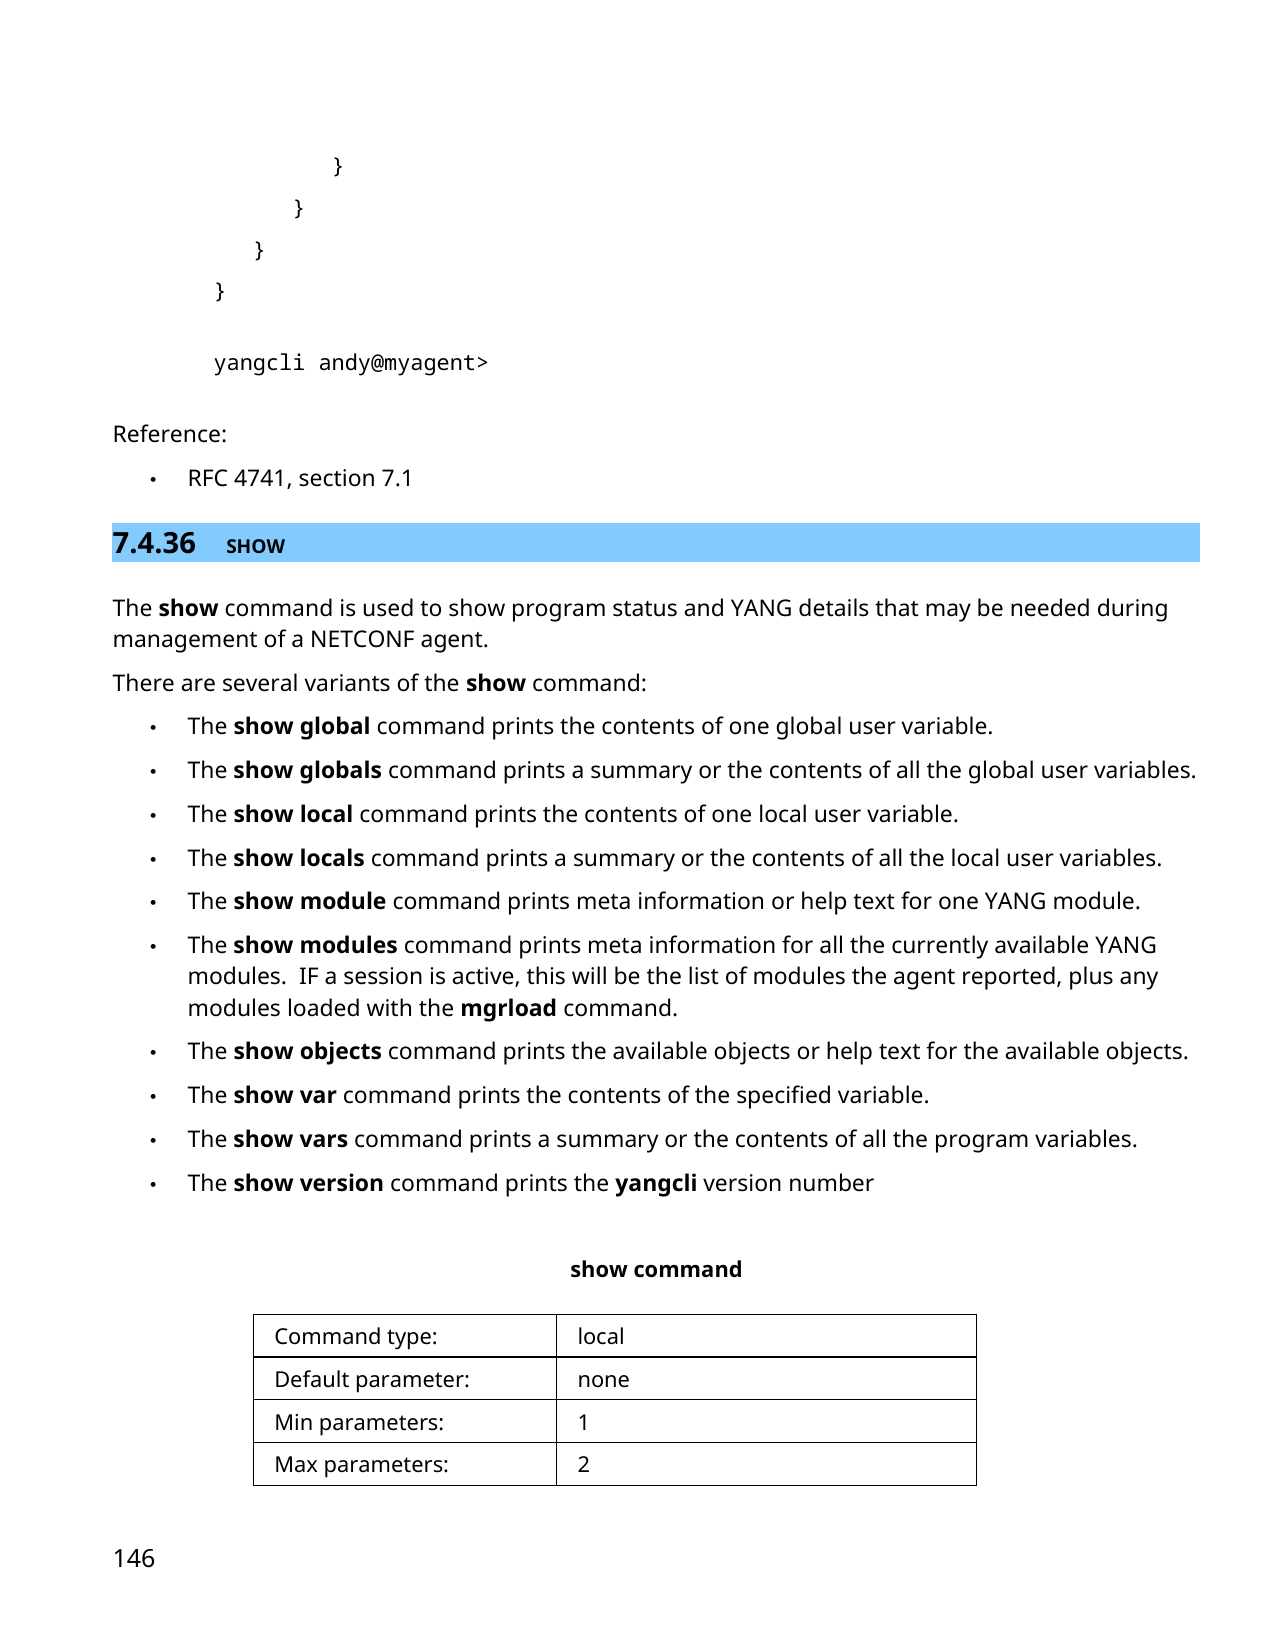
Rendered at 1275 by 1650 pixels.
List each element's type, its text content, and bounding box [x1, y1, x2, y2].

list The show version command prints the yangcli version number [150, 1166, 1200, 1198]
text Reference: [112, 418, 1200, 450]
list RFC 4741, section 7.1 [150, 462, 1200, 493]
list The show module command prints meta information or help text for one YANG module. [150, 885, 1200, 916]
text There are several variants of the show command: [112, 666, 1200, 698]
text } [139, 275, 1200, 305]
list The show objects command prints the available objects or help text for the available objects. [150, 1035, 1200, 1066]
table_cell none [557, 1358, 976, 1399]
table_header Command type: [254, 1315, 556, 1356]
text } [139, 192, 1200, 222]
table_cell Min parameters: [254, 1400, 556, 1442]
subtitle show command [127, 1254, 1185, 1284]
text The show command is used to show program status and YANG details that may be needed during management of a NETCONF agent. [112, 591, 1200, 654]
text } [139, 150, 1200, 180]
text yangcli andy@myagent> [139, 317, 1200, 406]
list The show vars command prints a summary or the contents of all the program variables. [150, 1123, 1200, 1154]
list The show global command prints the contents of one global user variable. [150, 710, 1200, 741]
table_cell 1 [557, 1400, 976, 1442]
list The show globals command prints a summary or the contents of all the global user variables. [150, 754, 1200, 785]
list The show modules command prints meta information for all the currently available YANG modules. IF a session is active, this will be the list of modules the agent reported, plus any modules loaded with the mgrload command. [150, 929, 1200, 1023]
table_header local [557, 1315, 976, 1356]
table_cell Default parameter: [254, 1358, 556, 1399]
text } [139, 233, 1200, 263]
table_cell 2 [557, 1443, 976, 1485]
list The show var command prints the contents of the specified variable. [150, 1079, 1200, 1110]
subtitle show [112, 523, 1200, 562]
list The show local command prints the contents of one local user variable. [150, 798, 1200, 829]
table_cell Max parameters: [254, 1443, 556, 1485]
list The show locals command prints a summary or the contents of all the local user variables. [150, 841, 1200, 873]
